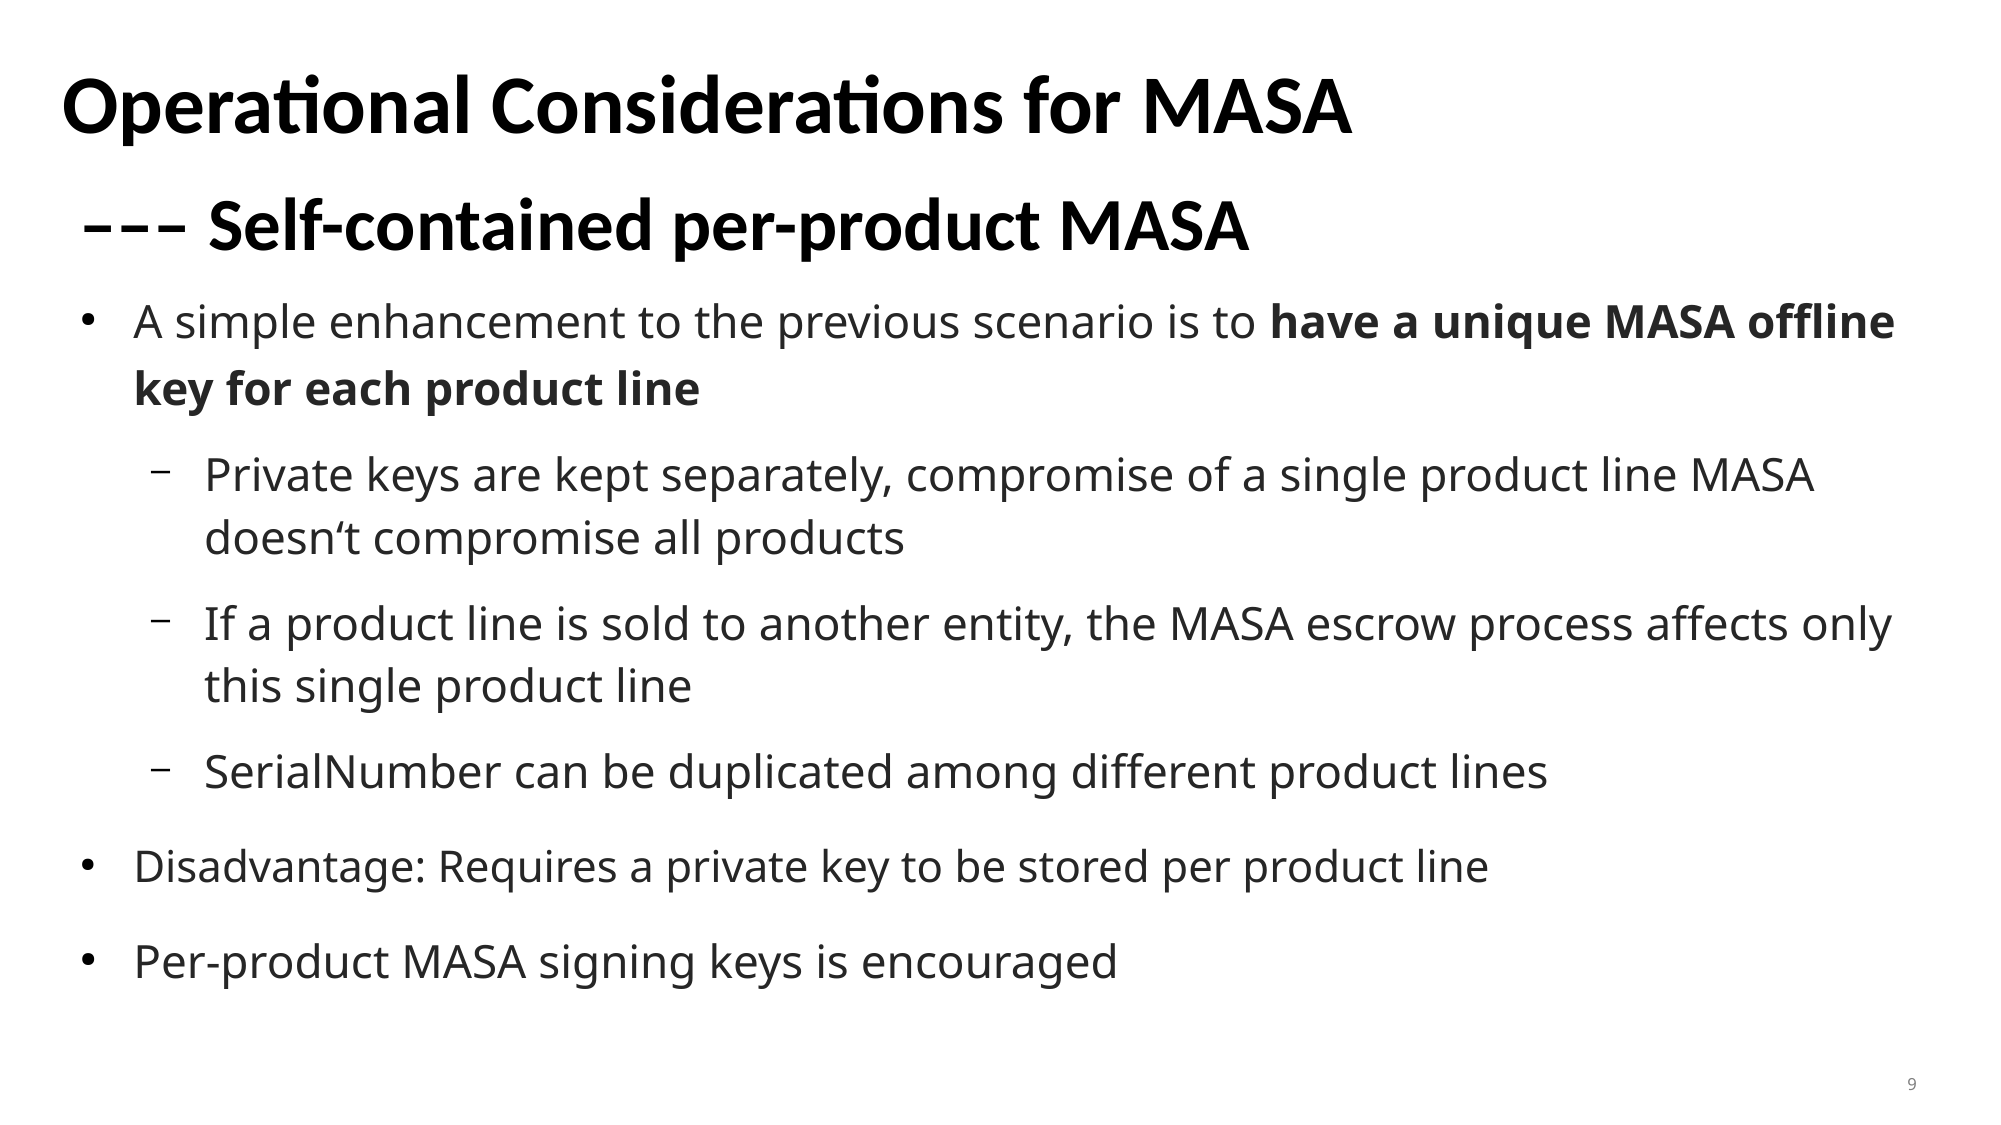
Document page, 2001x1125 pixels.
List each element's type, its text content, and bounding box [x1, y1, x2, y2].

list A simple enhancement to the previous scenario is to have a unique MASA offline key for each product line Private keys are kept separately, compromise of a single product line MASA doesn‘t compromise all products If a product line is sold to another entity, the MASA escrow process affects only this single product line SerialNumber can be duplicated among different product lines Disadvantage: Requires a private key to be stored per product line Per-product MASA signing keys is encouraged [62, 285, 1938, 1075]
title Operational Considerations for MASA [62, 37, 1938, 188]
title ––– Self-contained per-product MASA [62, 180, 1835, 284]
